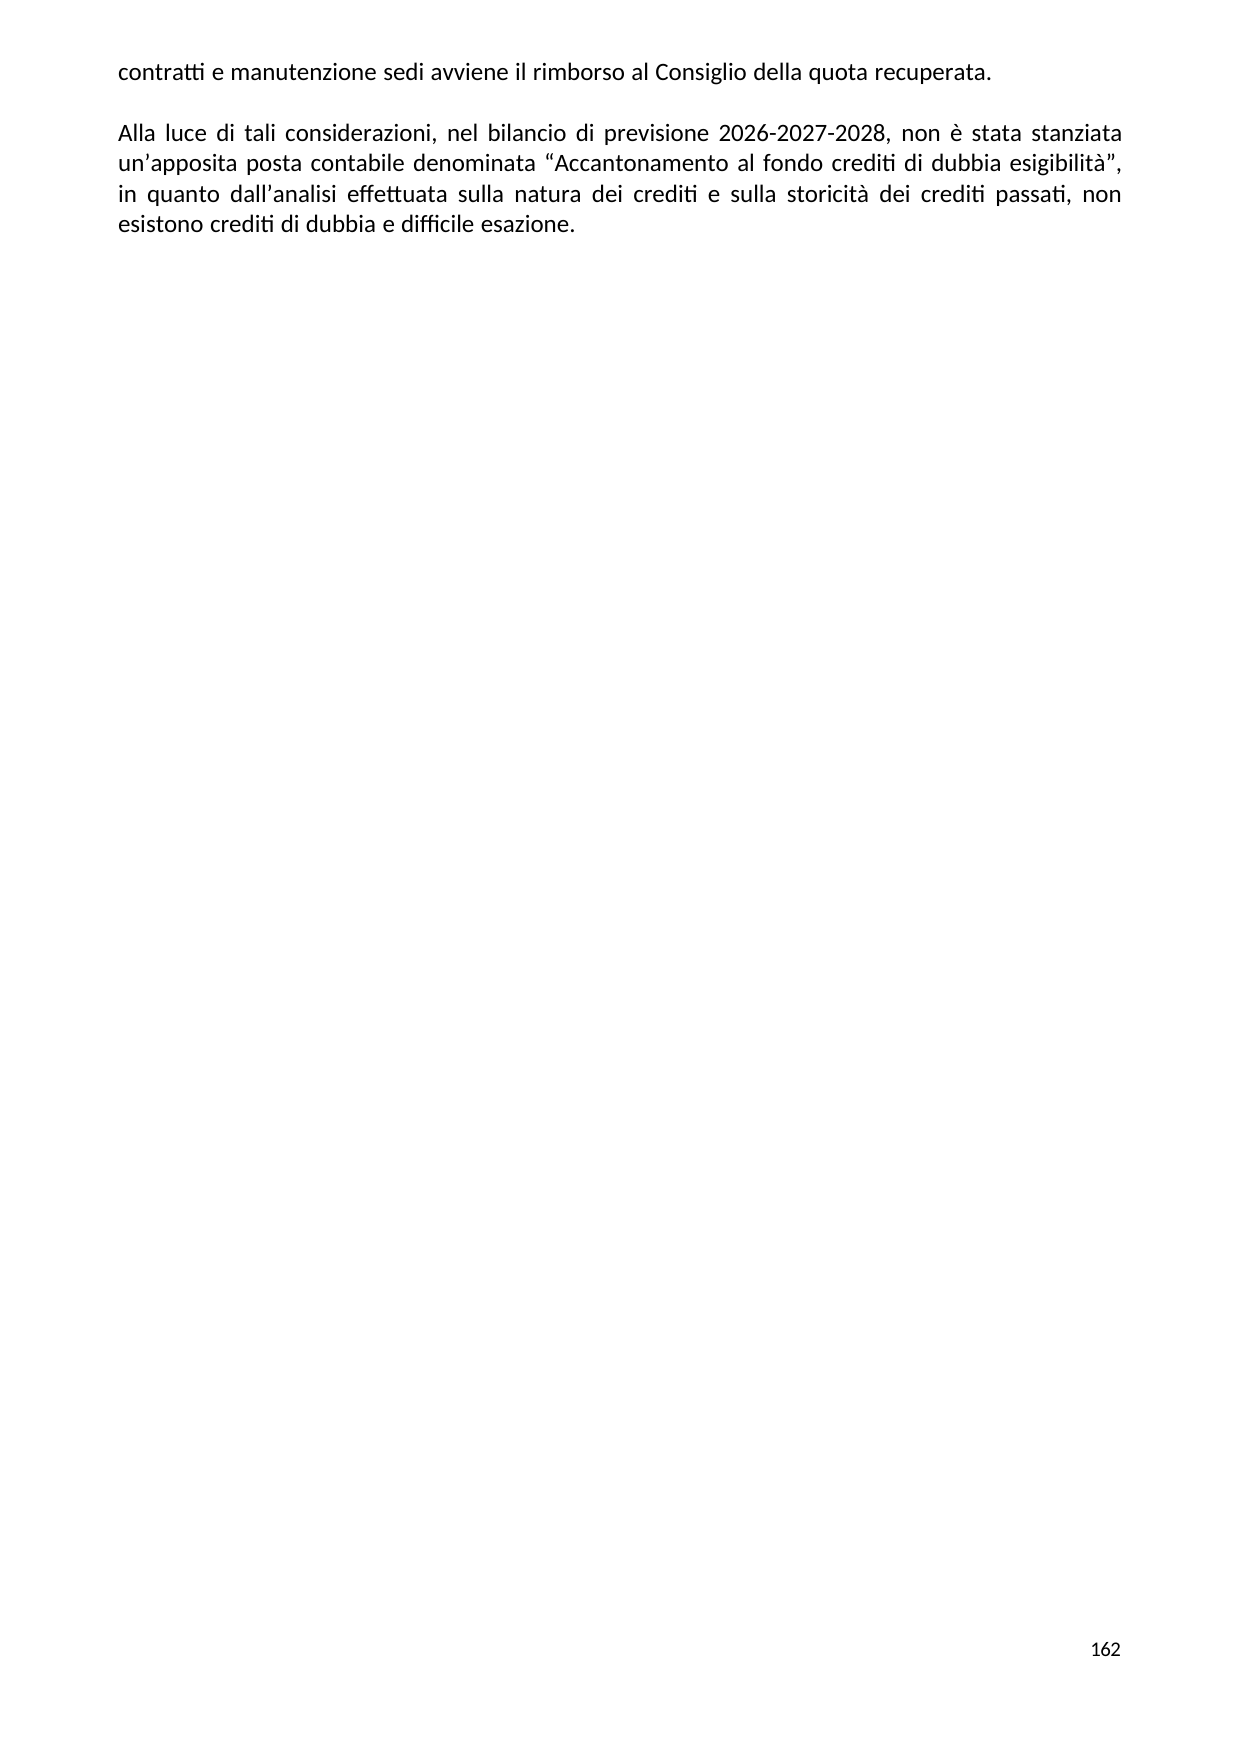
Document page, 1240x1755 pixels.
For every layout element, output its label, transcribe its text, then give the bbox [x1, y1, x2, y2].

text Alla luce di tali considerazioni, nel bilancio di previsione 2026-2027-2028, non è stata stanziata un’apposita posta contabile denominata “Accantonamento al fondo crediti di dubbia esigibilità”, in quanto dall’analisi effettuata sulla natura dei crediti e sulla storicità dei crediti passati, non esistono crediti di dubbia e difficile esazione. [118, 117, 1122, 239]
text contratti e manutenzione sedi avviene il rimborso al Consiglio della quota recuperata. [118, 56, 1123, 87]
